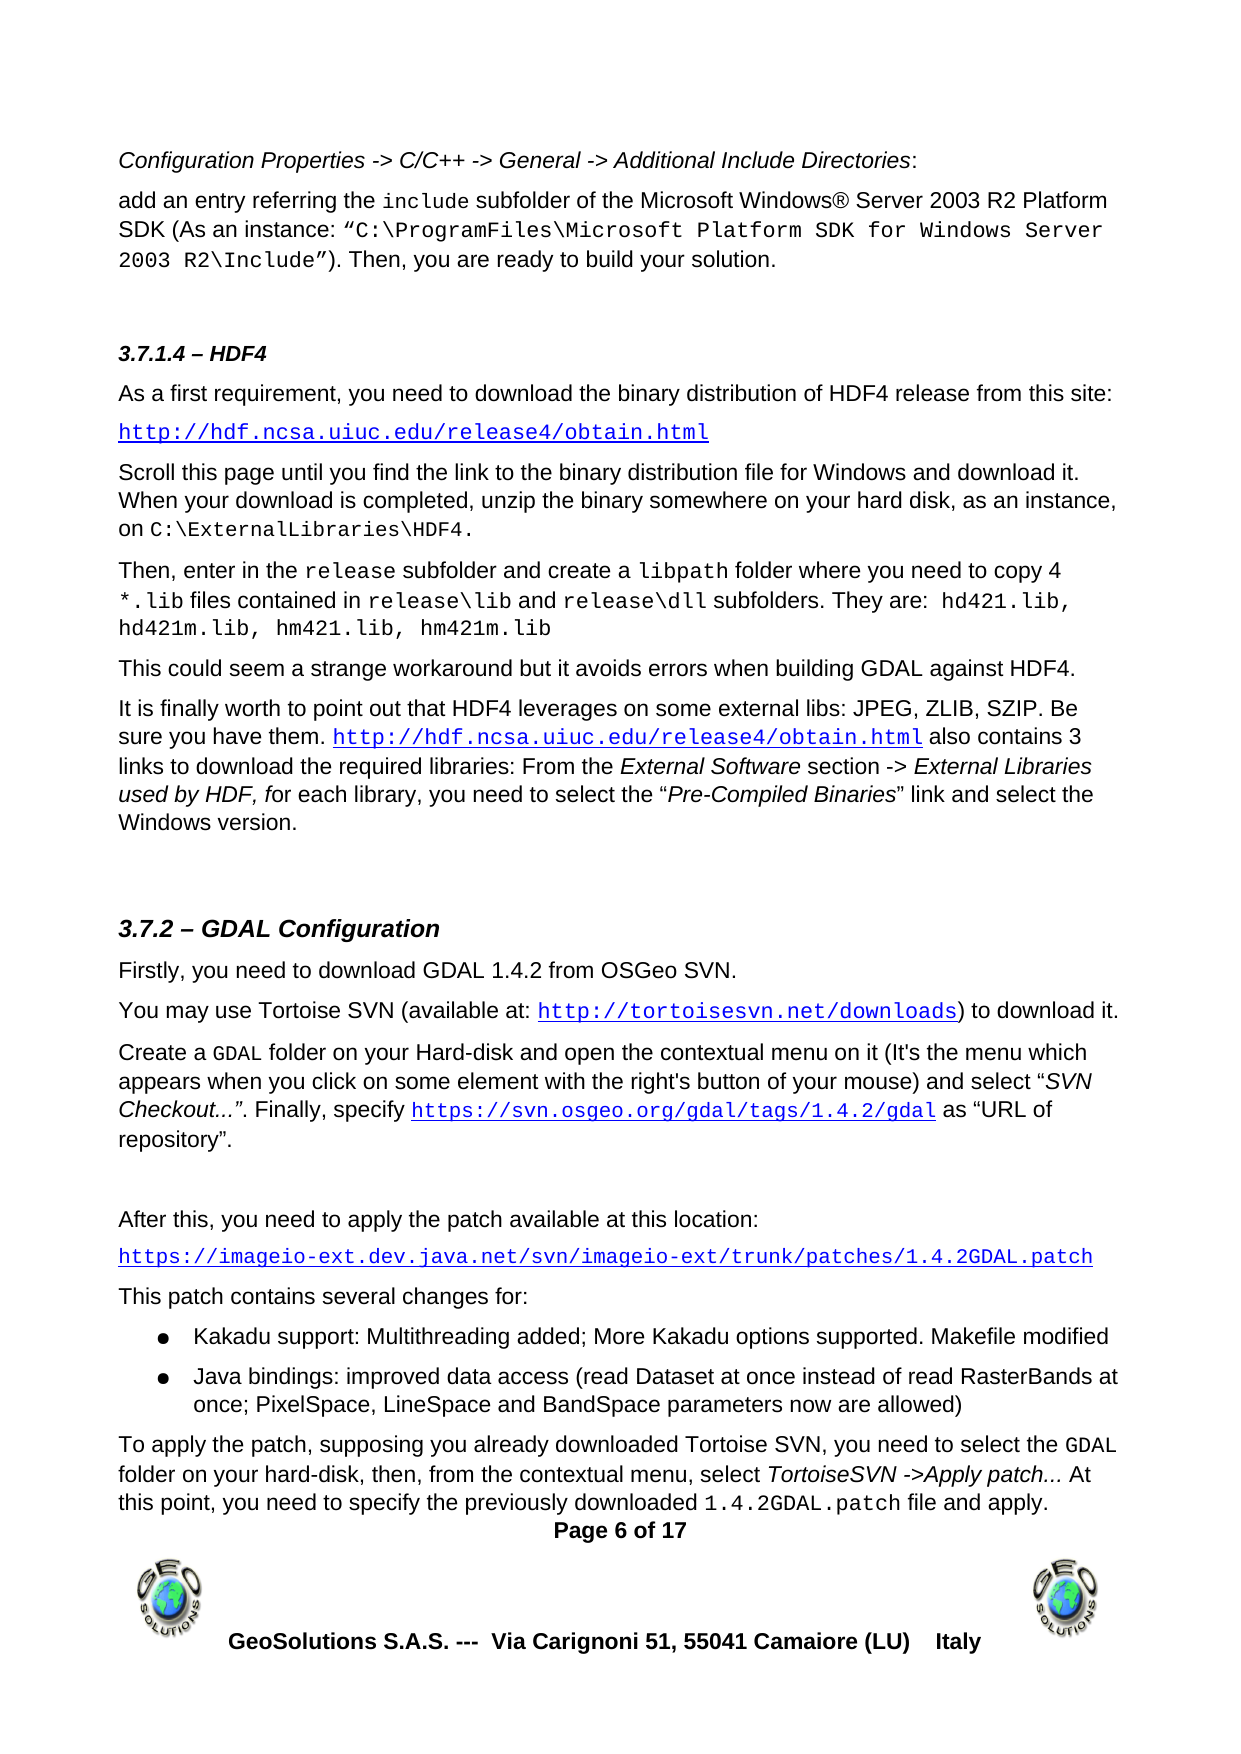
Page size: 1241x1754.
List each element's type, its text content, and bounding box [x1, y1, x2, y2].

text To apply the patch, supposing you already downloaded Tortoise SVN, you need to select the GDAL folder on your hard-disk, then, from the contextual menu, select TortoiseSVN ->Apply patch... At this point, you need to specify the previously downloaded 1.4.2GDAL.patch file and apply. [118, 1432, 1122, 1517]
text After this, you need to apply the patch available at this location: [118, 1206, 1122, 1232]
text It is finally worth to point out that HDF4 leverages on some external libs: JPEG, ZLIB, SZIP. Be sure you have them. http://hdf.ncsa.uiuc.edu/release4/obtain.html also contains 3 links to download the required libraries: From the External Software section -> External Libraries used by HDF, for each library, you need to select the “Pre-Compiled Binaries” link and select the Windows version. [118, 696, 1122, 836]
text add an entry referring the include subfolder of the Microsoft Windows® Server 2003 R2 Platform SDK (As an instance: “C:\ProgramFiles\Microsoft Platform SDK for Windows Server 2003 R2\Include”). Then, you are ready to build your solution. [118, 187, 1122, 274]
text As a first requirement, you need to download the binary distribution of HDF4 release from this site: [118, 381, 1122, 407]
list Kakadu support: Multithreading added; More Kakadu options supported. Makefile modified [156, 1324, 1122, 1349]
list Java bindings: improved data access (read Dataset at once instead of read RasterBands at once; PixelSpace, LineSpace and BandSpace parameters now are allowed) [156, 1364, 1122, 1418]
text Then, enter in the release subfolder and create a libpath folder where you need to copy 4 *.lib files contained in release\lib and release\dll subfolders. They are: hd421.lib, hd421m.lib, hm421.lib, hm421m.lib [118, 557, 1122, 642]
subtitle 3.7.1.4 – HDF4 [118, 342, 1122, 366]
text https://imageio-ext.dev.java.net/svn/imageio-ext/trunk/patches/1.4.2GDAL.patch [118, 1246, 1122, 1270]
text You may use Tortoise SVN (available at: http://tortoisesvn.net/downloads) to download it. [118, 998, 1122, 1025]
picture [134, 1552, 205, 1641]
text http://hdf.ncsa.uiuc.edu/release4/obtain.html [118, 421, 1122, 446]
picture [1030, 1552, 1101, 1641]
text Create a GDAL folder on your Hard-disk and open the contextual menu on it (It's the menu which appears when you click on some element with the right's button of your mouse) and select “SVN Checkout...”. Finally, specify https://svn.osgeo.org/gdal/tags/1.4.2/gdal as “URL of repository”. [118, 1039, 1122, 1152]
text This patch contains several changes for: [118, 1284, 1122, 1310]
text Firstly, you need to download GDAL 1.4.2 from OSGeo SVN. [118, 958, 1122, 983]
text Configuration Properties -> C/C++ -> General -> Additional Include Directories: [118, 148, 1122, 173]
text Scroll this page until you find the link to the binary distribution file for Windows and download it. When your download is completed, unzip the binary somewhere on your hard disk, as an instance, on C:\ExternalLibraries\HDF4. [118, 460, 1122, 543]
subtitle 3.7.2 – GDAL Configuration [118, 915, 1122, 943]
text This could seem a strange workaround but it avoids errors when building GDAL against HDF4. [118, 656, 1122, 682]
